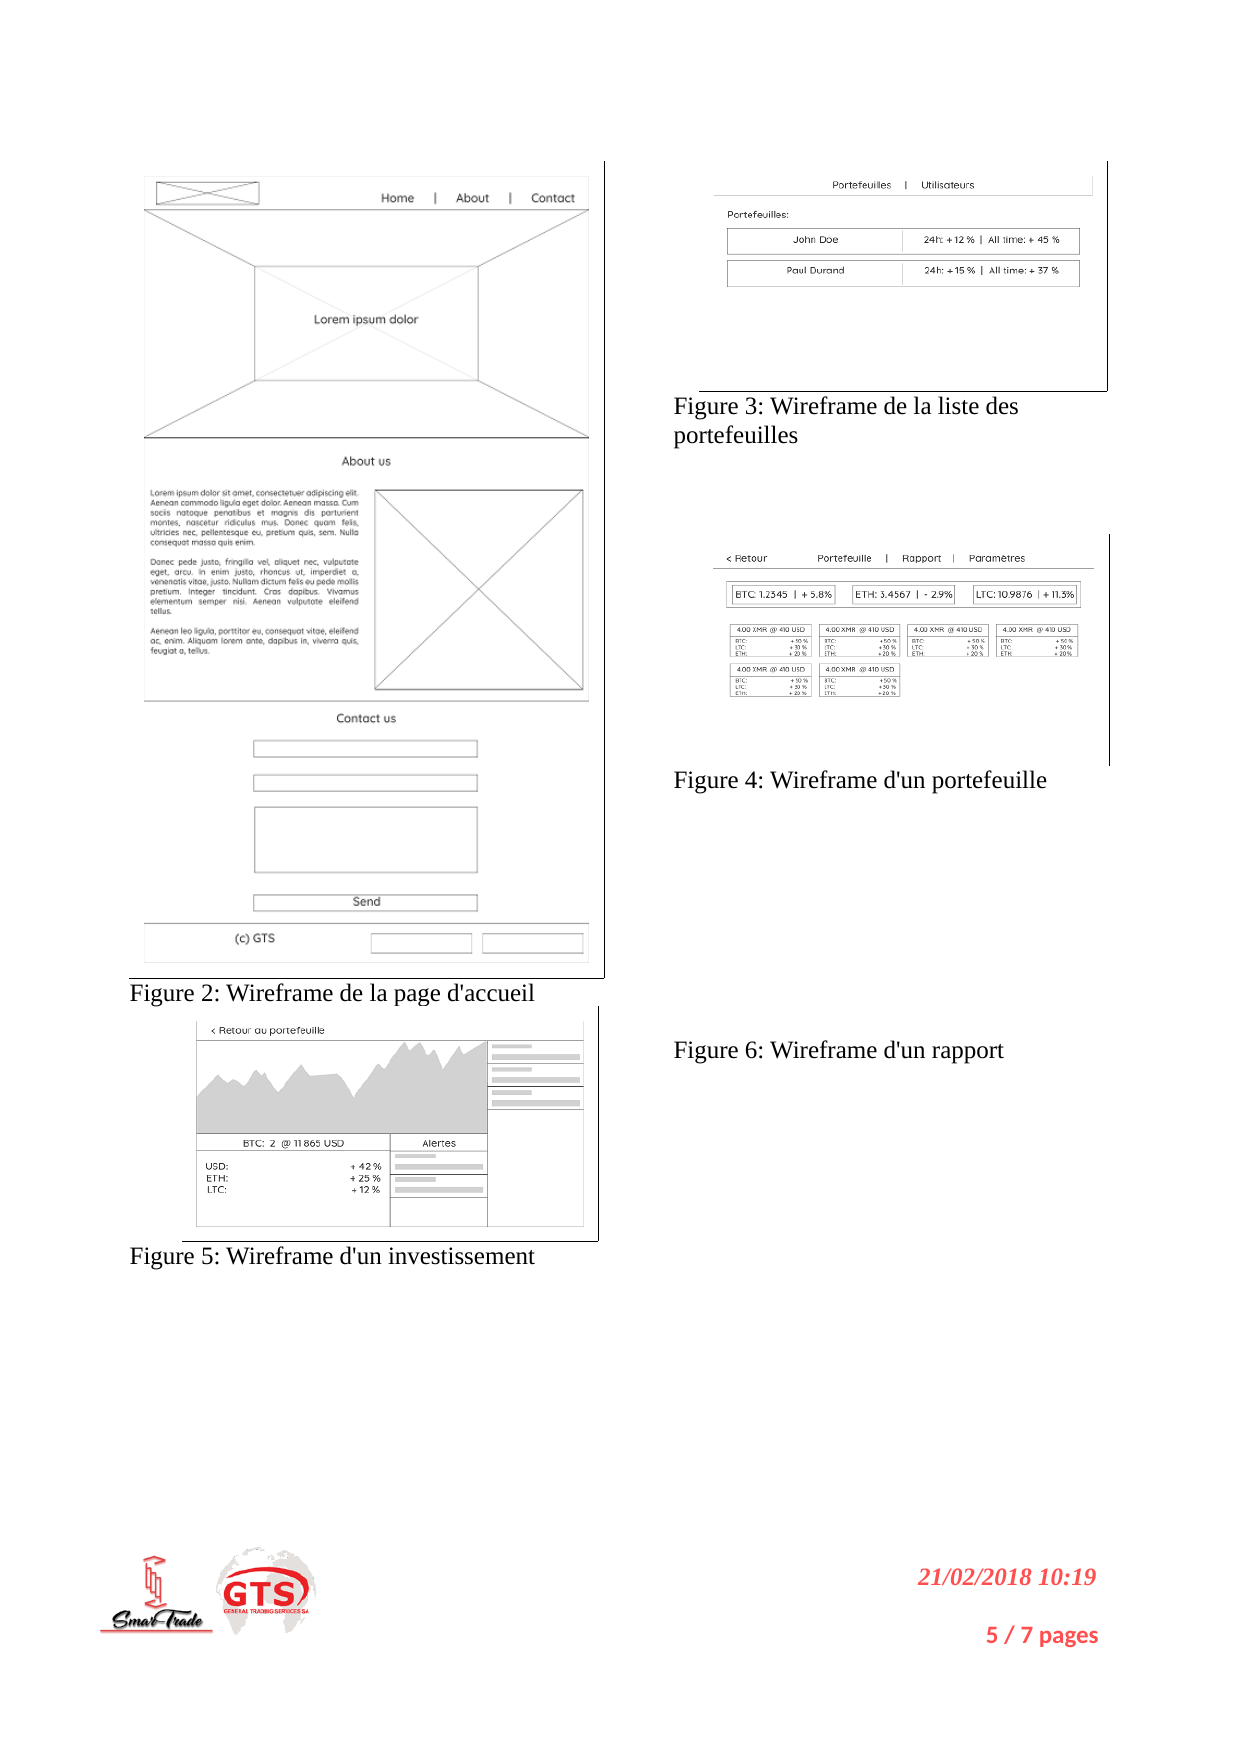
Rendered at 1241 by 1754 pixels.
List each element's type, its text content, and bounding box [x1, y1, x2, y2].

table_header Figure 3: Wireframe de la liste des portefeuilles [662, 161, 1144, 534]
picture [196, 1021, 584, 1227]
table_cell Figure 5: Wireframe d'un investissement [118, 1006, 662, 1270]
table_header Figure 2: Wireframe de la page d'accueil [118, 161, 662, 1006]
picture [144, 176, 589, 963]
picture [713, 549, 1094, 751]
table_cell Figure 4: Wireframe d'un portefeuille [662, 534, 1144, 1006]
table_cell Figure 6: Wireframe d'un rapport [662, 1006, 1144, 1270]
picture [714, 176, 1093, 377]
picture [96, 1542, 327, 1635]
